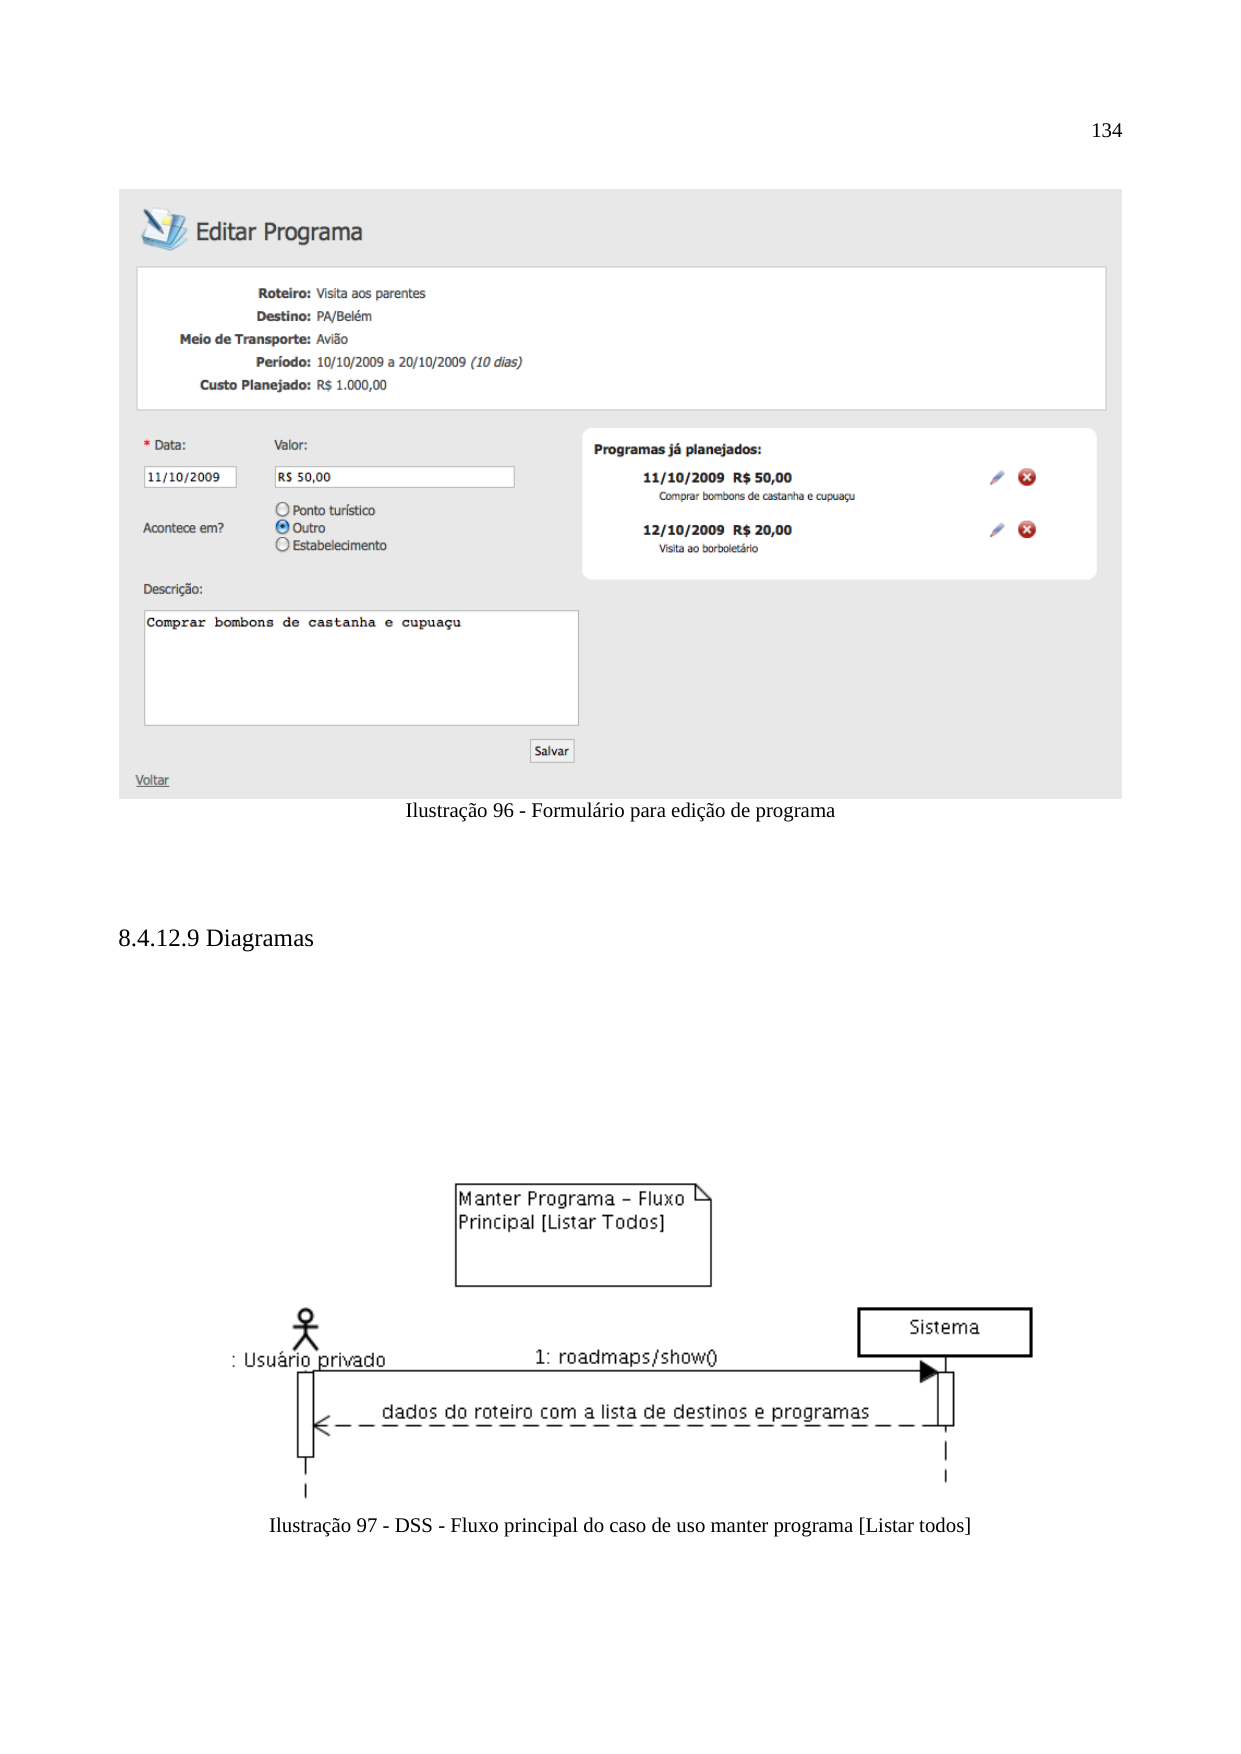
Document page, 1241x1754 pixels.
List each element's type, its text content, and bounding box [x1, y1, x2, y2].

picture [118, 189, 1123, 799]
text Ilustração 97 - DSS - Fluxo principal do caso de uso manter programa [Listar todos] [194, 1513, 1046, 1537]
text Ilustração 96 - Formulário para edição de programa [118, 799, 1122, 822]
picture [194, 1168, 1047, 1513]
subtitle Diagramas [118, 923, 1122, 952]
